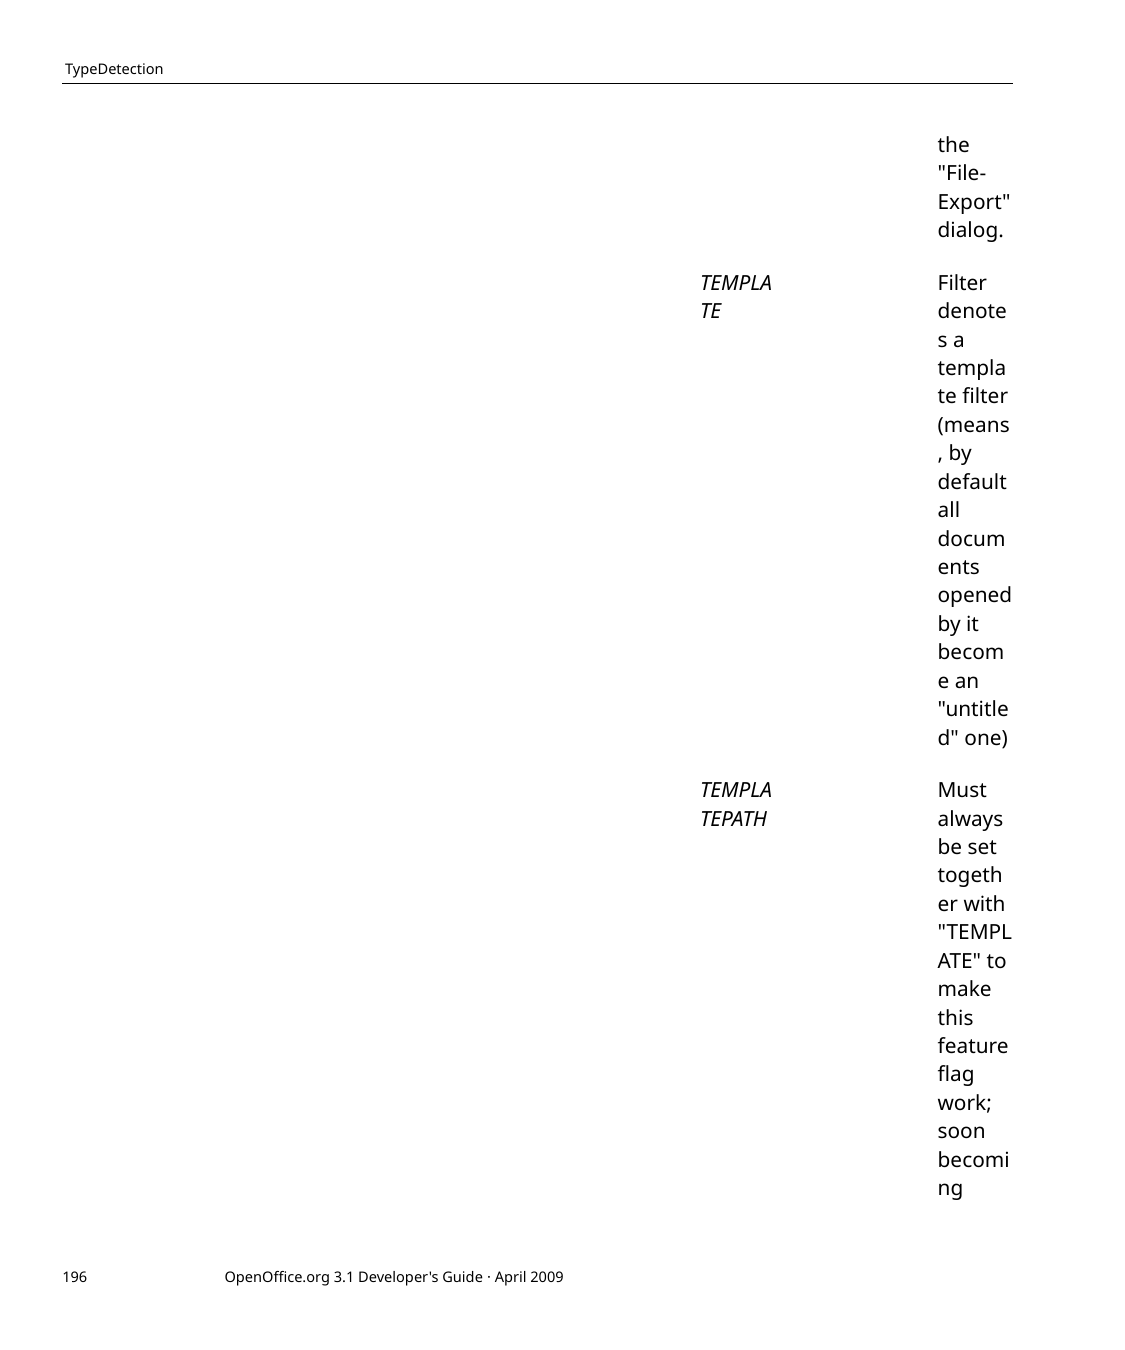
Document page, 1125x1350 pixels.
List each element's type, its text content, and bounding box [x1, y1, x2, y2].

table_cell TEMPLATE [537, 256, 775, 763]
table_cell [537, 118, 1013, 1202]
table_cell [62, 118, 537, 1202]
table_cell Filter denotes a template filter (means, by default all documents opened by it become an "untitled" one) [775, 256, 1013, 763]
table_cell the "File-Export" dialog. [775, 118, 1013, 256]
table_cell Must always be set together with "TEMPLATE" to make this feature flag work; soon becoming [775, 763, 1013, 1202]
table_cell TEMPLATEPATH [537, 763, 775, 1202]
table_cell [537, 118, 775, 256]
